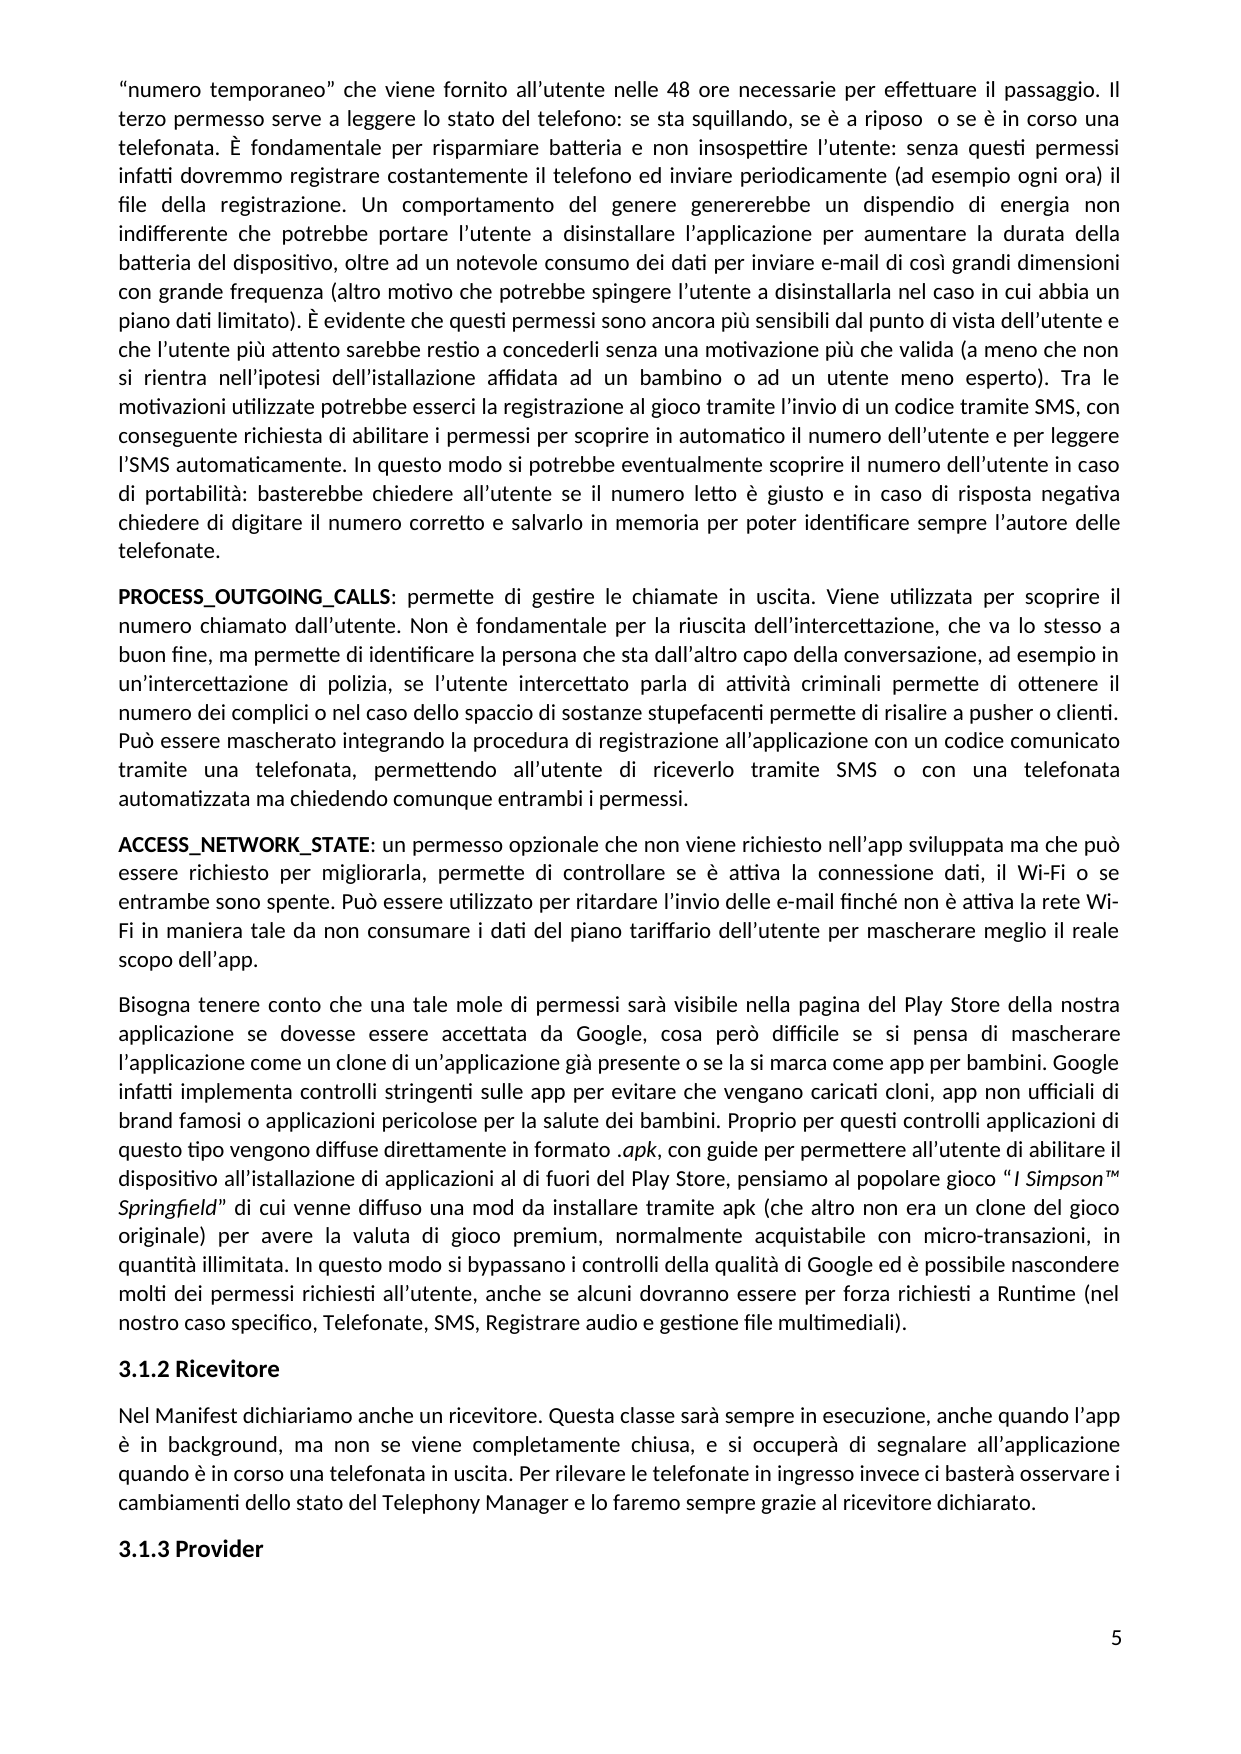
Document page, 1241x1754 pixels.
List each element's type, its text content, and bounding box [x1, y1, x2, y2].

text Nel Manifest dichiariamo anche un ricevitore. Questa classe sarà sempre in esecuzione, anche quando l’app è in background, ma non se viene completamente chiusa, e si occuperà di segnalare all’applicazione quando è in corso una telefonata in uscita. Per rilevare le telefonate in ingresso invece ci basterà osservare i cambiamenti dello stato del Telephony Manager e lo faremo sempre grazie al ricevitore dichiarato. [118, 1402, 1122, 1516]
text 3.1.3 Provider [118, 1534, 1122, 1564]
text ACCESS_NETWORK_STATE: un permesso opzionale che non viene richiesto nell’app sviluppata ma che può essere richiesto per migliorarla, permette di controllare se è attiva la connessione dati, il Wi-Fi o se entrambe sono spente. Può essere utilizzato per ritardare l’invio delle e-mail finché non è attiva la rete Wi-Fi in maniera tale da non consumare i dati del piano tariffario dell’utente per mascherare meglio il reale scopo dell’app. [118, 830, 1122, 973]
text 3.1.2 Ricevitore [118, 1353, 1122, 1384]
text PROCESS_OUTGOING_CALLS: permette di gestire le chiamate in uscita. Viene utilizzata per scoprire il numero chiamato dall’utente. Non è fondamentale per la riuscita dell’intercettazione, che va lo stesso a buon fine, ma permette di identificare la persona che sta dall’altro capo della conversazione, ad esempio in un’intercettazione di polizia, se l’utente intercettato parla di attività criminali permette di ottenere il numero dei complici o nel caso dello spaccio di sostanze stupefacenti permette di risalire a pusher o clienti. Può essere mascherato integrando la procedura di registrazione all’applicazione con un codice comunicato tramite una telefonata, permettendo all’utente di riceverlo tramite SMS o con una telefonata automatizzata ma chiedendo comunque entrambi i permessi. [118, 582, 1122, 812]
text “numero temporaneo” che viene fornito all’utente nelle 48 ore necessarie per effettuare il passaggio. Il terzo permesso serve a leggere lo stato del telefono: se sta squillando, se è a riposo o se è in corso una telefonata. È fondamentale per risparmiare batteria e non insospettire l’utente: senza questi permessi infatti dovremmo registrare costantemente il telefono ed inviare periodicamente (ad esempio ogni ora) il file della registrazione. Un comportamento del genere genererebbe un dispendio di energia non indifferente che potrebbe portare l’utente a disinstallare l’applicazione per aumentare la durata della batteria del dispositivo, oltre ad un notevole consumo dei dati per inviare e-mail di così grandi dimensioni con grande frequenza (altro motivo che potrebbe spingere l’utente a disinstallarla nel caso in cui abbia un piano dati limitato). È evidente che questi permessi sono ancora più sensibili dal punto di vista dell’utente e che l’utente più attento sarebbe restio a concederli senza una motivazione più che valida (a meno che non si rientra nell’ipotesi dell’istallazione affidata ad un bambino o ad un utente meno esperto). Tra le motivazioni utilizzate potrebbe esserci la registrazione al gioco tramite l’invio di un codice tramite SMS, con conseguente richiesta di abilitare i permessi per scoprire in automatico il numero dell’utente e per leggere l’SMS automaticamente. In questo modo si potrebbe eventualmente scoprire il numero dell’utente in caso di portabilità: basterebbe chiedere all’utente se il numero letto è giusto e in caso di risposta negativa chiedere di digitare il numero corretto e salvarlo in memoria per poter identificare sempre l’autore delle telefonate. [118, 75, 1122, 565]
text Bisogna tenere conto che una tale mole di permessi sarà visibile nella pagina del Play Store della nostra applicazione se dovesse essere accettata da Google, cosa però difficile se si pensa di mascherare l’applicazione come un clone di un’applicazione già presente o se la si marca come app per bambini. Google infatti implementa controlli stringenti sulle app per evitare che vengano caricati cloni, app non ufficiali di brand famosi o applicazioni pericolose per la salute dei bambini. Proprio per questi controlli applicazioni di questo tipo vengono diffuse direttamente in formato .apk, con guide per permettere all’utente di abilitare il dispositivo all’istallazione di applicazioni al di fuori del Play Store, pensiamo al popolare gioco “I Simpson™ Springfield” di cui venne diffuso una mod da installare tramite apk (che altro non era un clone del gioco originale) per avere la valuta di gioco premium, normalmente acquistabile con micro-transazioni, in quantità illimitata. In questo modo si bypassano i controlli della qualità di Google ed è possibile nascondere molti dei permessi richiesti all’utente, anche se alcuni dovranno essere per forza richiesti a Runtime (nel nostro caso specifico, Telefonate, SMS, Registrare audio e gestione file multimediali). [118, 991, 1122, 1336]
